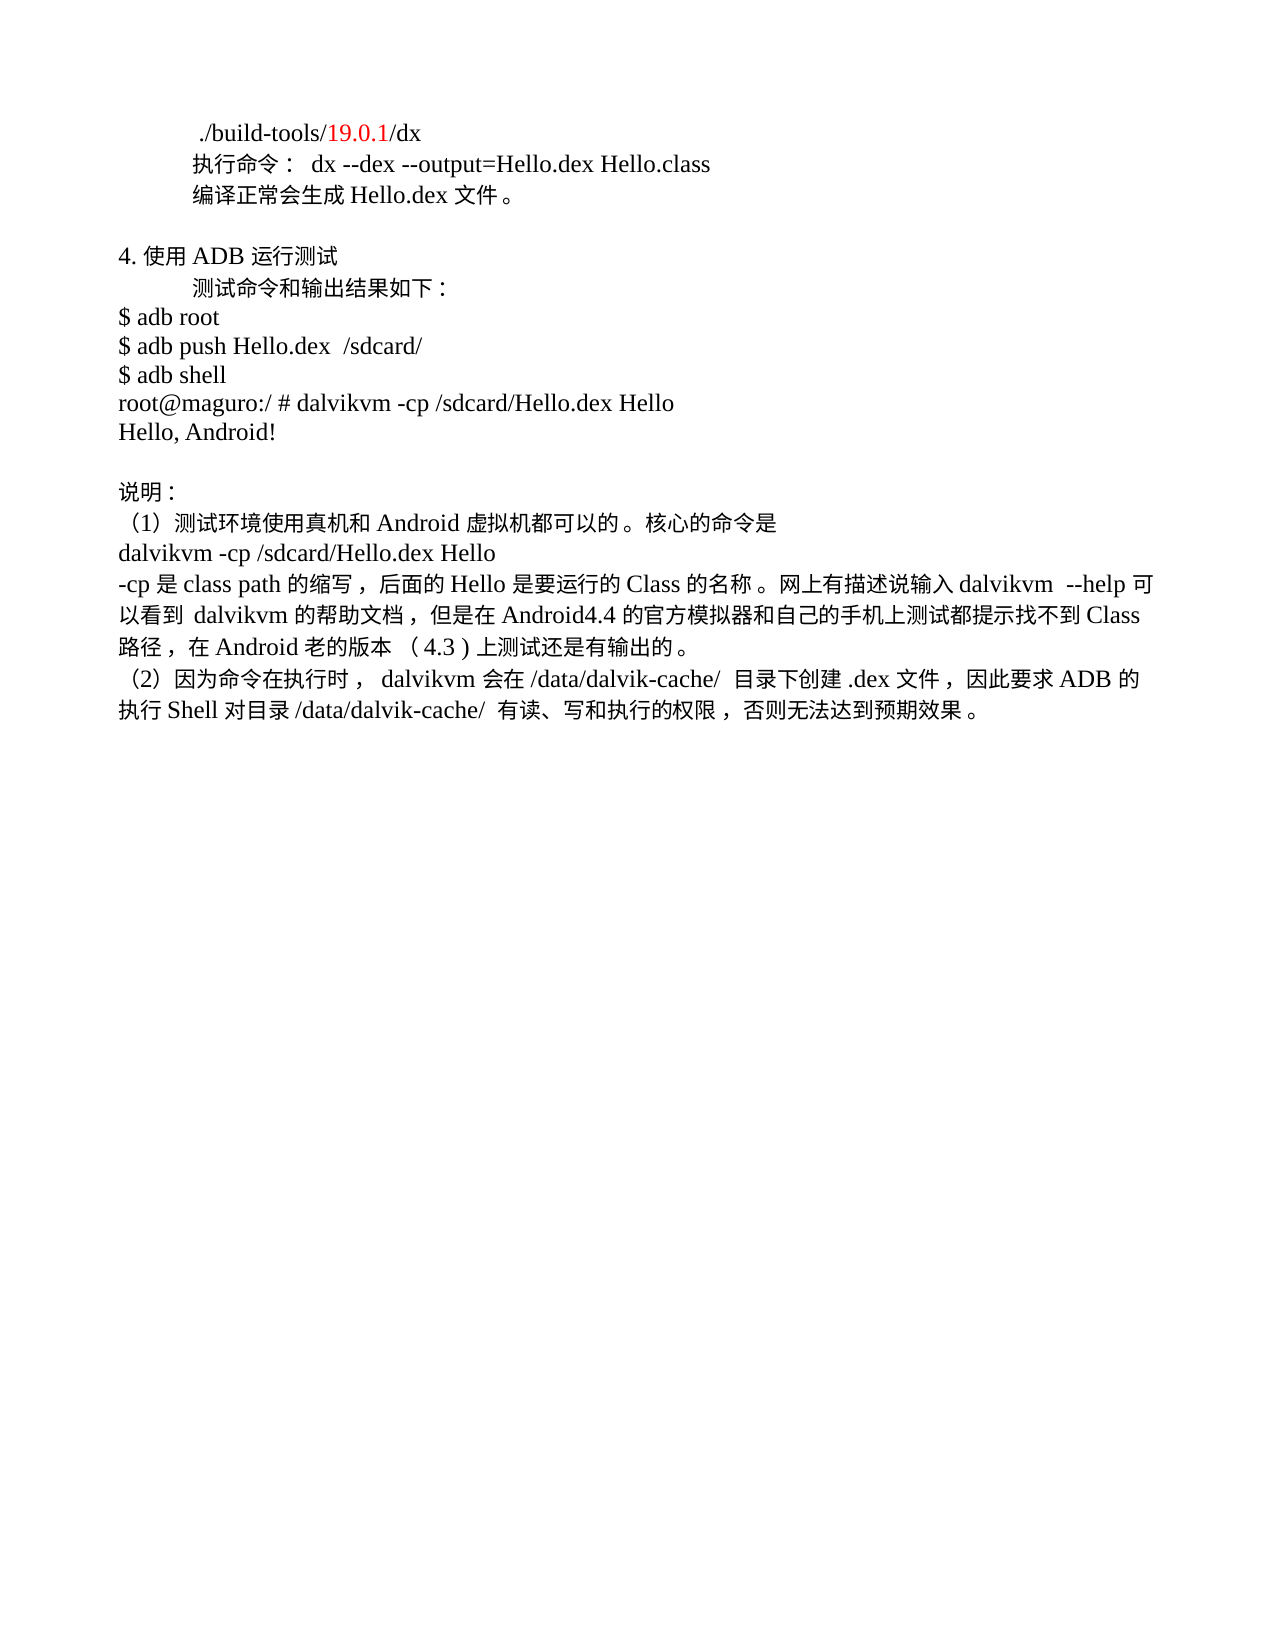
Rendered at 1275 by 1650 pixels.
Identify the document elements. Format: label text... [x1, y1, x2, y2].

text $ adb push Hello.dex /sdcard/ [118, 331, 1157, 360]
text ./build-tools/19.0.1/dx [118, 118, 1157, 147]
text （1）测试环境使用真机和 Android 虚拟机都可以的 。核心的命令是 [118, 506, 1157, 538]
text -cp 是 class path 的缩写 ，后面的 Hello 是要运行的 Class 的名称 。网上有描述说输入 dalvikvm --help 可以看到 dalvikvm 的帮助文档 ，但是在 Android4.4 的官方模拟器和自己的手机上测试都提示找不到 Class 路径 ，在Android 老的版本 （ 4.3 ) 上测试还是有输出的 。 [118, 567, 1157, 662]
text 执行命令 ： dx --dex --output=Hello.dex Hello.class [118, 147, 1157, 178]
text 4. 使用 ADB 运行测试 [118, 239, 1157, 271]
text Hello, Android! [118, 417, 1157, 446]
text dalvikvm -cp /sdcard/Hello.dex Hello [118, 538, 1157, 567]
text 测试命令和输出结果如下 ： [118, 271, 1157, 302]
text （2）因为命令在执行时 ， dalvikvm 会在 /data/dalvik-cache/ 目录下创建 .dex 文件 ，因此要求 ADB 的执行 Shell 对目录 /data/dalvik-cache/ 有读、写和执行的权限 ，否则无法达到预期效果 。 [118, 662, 1157, 725]
text $ adb root [118, 302, 1157, 331]
text root@maguro:/ # dalvikvm -cp /sdcard/Hello.dex Hello [118, 388, 1157, 417]
text 说明 ： [118, 475, 1157, 506]
text $ adb shell [118, 360, 1157, 388]
text 编译正常会生成 Hello.dex 文件 。 [118, 178, 1157, 210]
